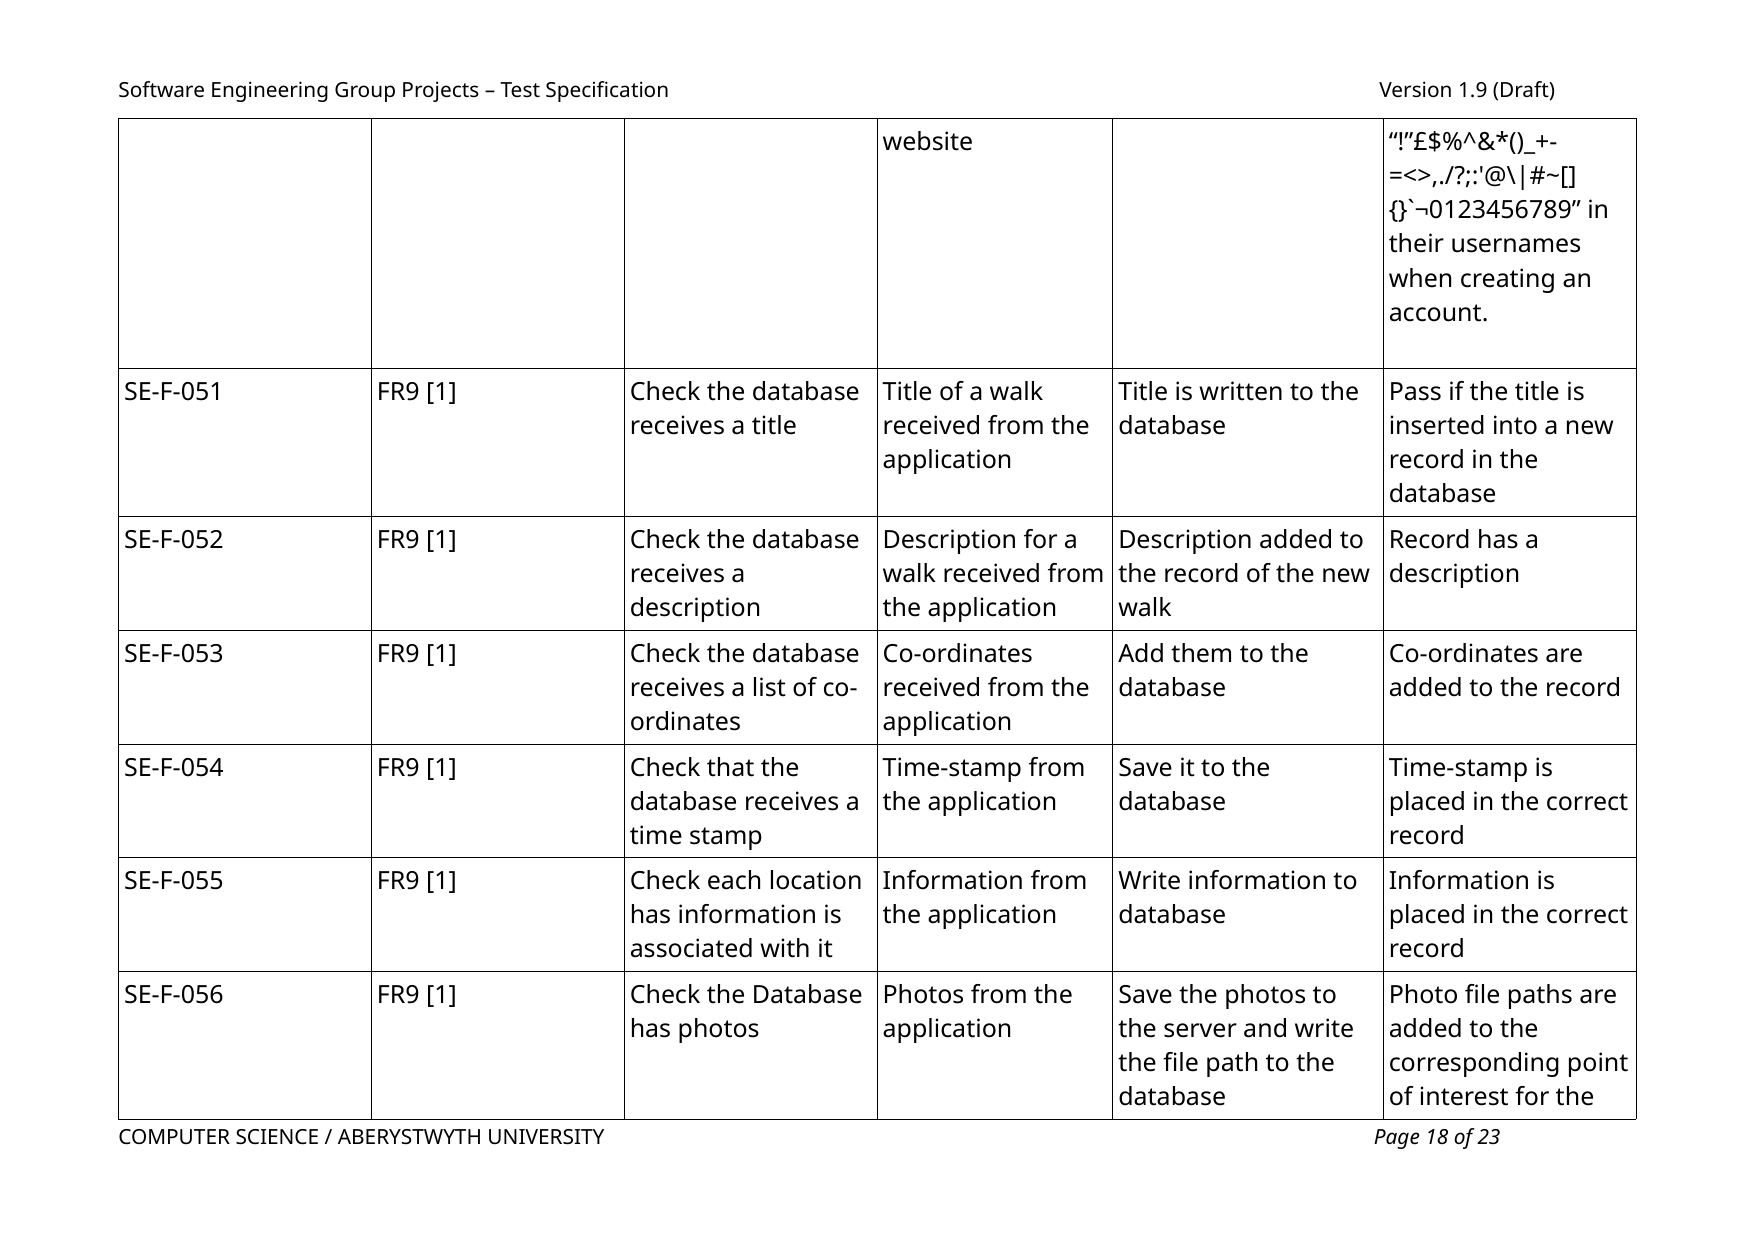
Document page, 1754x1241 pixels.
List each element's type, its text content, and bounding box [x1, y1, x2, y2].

table_cell FR9 [1] [372, 369, 624, 516]
table_cell Check the database receives a title [625, 369, 877, 516]
table_cell Description added to the record of the new walk [1113, 517, 1383, 630]
table_cell SE-F-056 [119, 972, 371, 1119]
table_cell Check the Database has photos [625, 972, 877, 1119]
table_cell Record has a description [1384, 517, 1636, 630]
table_cell Co-ordinates received from the application [878, 631, 1112, 743]
table_cell Title of a walk received from the application [878, 369, 1112, 516]
table_cell Time-stamp is placed in the correct record [1384, 745, 1636, 857]
table_cell FR9 [1] [372, 972, 624, 1119]
table_cell Check the database receives a list of co-ordinates [625, 631, 877, 743]
table_cell FR9 [1] [372, 631, 624, 743]
table_cell FR9 [1] [372, 745, 624, 857]
table_cell “!”£$%^&*()_+-=<>,./?;:'@\|#~[]{}`¬0123456789” in their usernames when creating an account. [1384, 119, 1636, 368]
table_cell Check that the database receives a time stamp [625, 745, 877, 857]
table_cell Time-stamp from the application [878, 745, 1112, 857]
table_cell Description for a walk received from the application [878, 517, 1112, 630]
table_cell FR9 [1] [372, 517, 624, 630]
table_cell [1113, 119, 1383, 368]
table_cell Save it to the database [1113, 745, 1383, 857]
table_cell Photos from the application [878, 972, 1112, 1119]
table_cell Information from the application [878, 858, 1112, 971]
table_cell FR9 [1] [372, 858, 624, 971]
table_cell [119, 119, 371, 368]
table_cell Add them to the database [1113, 631, 1383, 743]
table_cell Title is written to the database [1113, 369, 1383, 516]
table_cell Co-ordinates are added to the record [1384, 631, 1636, 743]
table_cell SE-F-055 [119, 858, 371, 971]
table_cell SE-F-053 [119, 631, 371, 743]
table_cell Information is placed in the correct record [1384, 858, 1636, 971]
table_cell Pass if the title is inserted into a new record in the database [1384, 369, 1636, 516]
table_cell website [878, 119, 1112, 368]
table_cell SE-F-054 [119, 745, 371, 857]
table_cell SE-F-052 [119, 517, 371, 630]
table_cell SE-F-051 [119, 369, 371, 516]
table_cell [625, 119, 877, 368]
table_cell Write information to database [1113, 858, 1383, 971]
table_cell Check the database receives a description [625, 517, 877, 630]
table_cell Check each location has information is associated with it [625, 858, 877, 971]
table_cell Photo file paths are added to the corresponding point of interest for the [1384, 972, 1636, 1119]
table_cell [372, 119, 624, 368]
table_cell Save the photos to the server and write the file path to the database [1113, 972, 1383, 1119]
